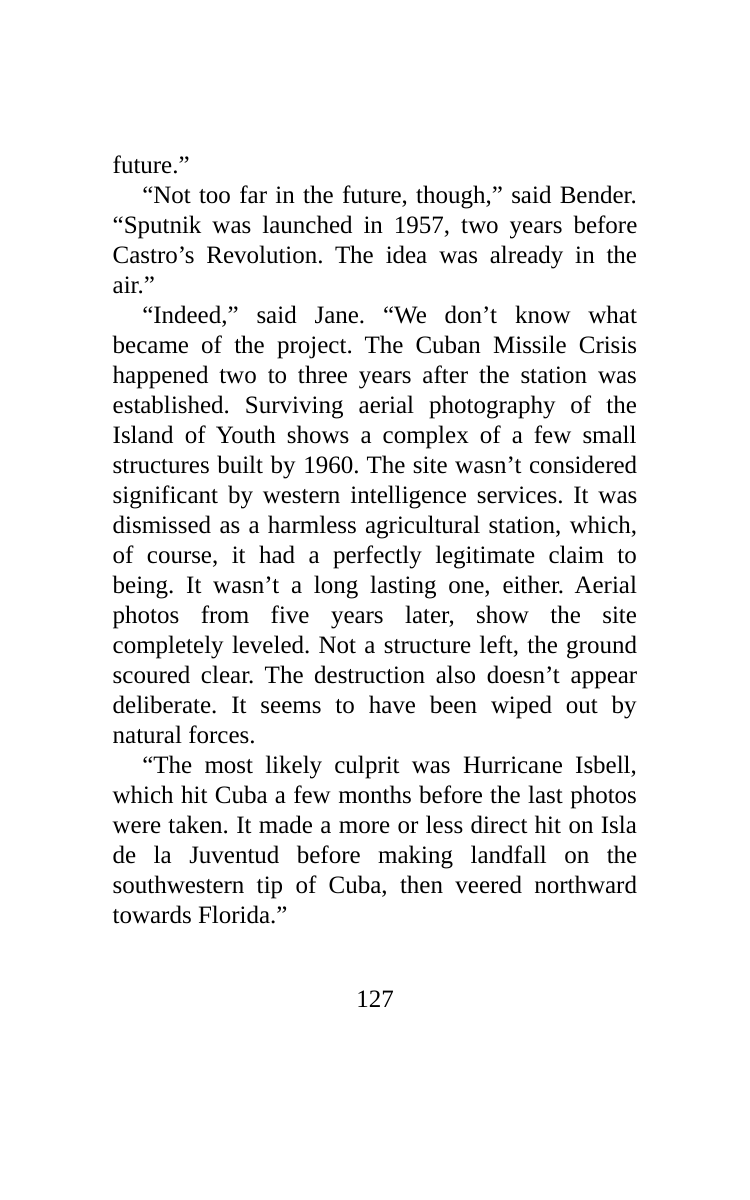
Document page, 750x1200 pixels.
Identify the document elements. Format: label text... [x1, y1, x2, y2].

text future.” [112, 150, 637, 180]
text “Indeed,” said Jane. “We don’t know what became of the project. The Cuban Missile Crisis happened two to three years after the station was established. Surviving aerial photography of the Island of Youth shows a complex of a few small structures built by 1960. The site wasn’t considered significant by western intelligence services. It was dismissed as a harmless agricultural station, which, of course, it had a perfectly legitimate claim to being. It wasn’t a long lasting one, either. Aerial photos from five years later, show the site completely leveled. Not a structure left, the ground scoured clear. The destruction also doesn’t appear deliberate. It seems to have been wiped out by natural forces. [112, 300, 637, 750]
text “Not too far in the future, though,” said Bender. “Sputnik was launched in 1957, two years before Castro’s Revolution. The idea was already in the air.” [112, 180, 637, 300]
text “The most likely culprit was Hurricane Isbell, which hit Cuba a few months before the last photos were taken. It made a more or less direct hit on Isla de la Juventud before making landfall on the southwestern tip of Cuba, then veered northward towards Florida.” [112, 750, 637, 930]
